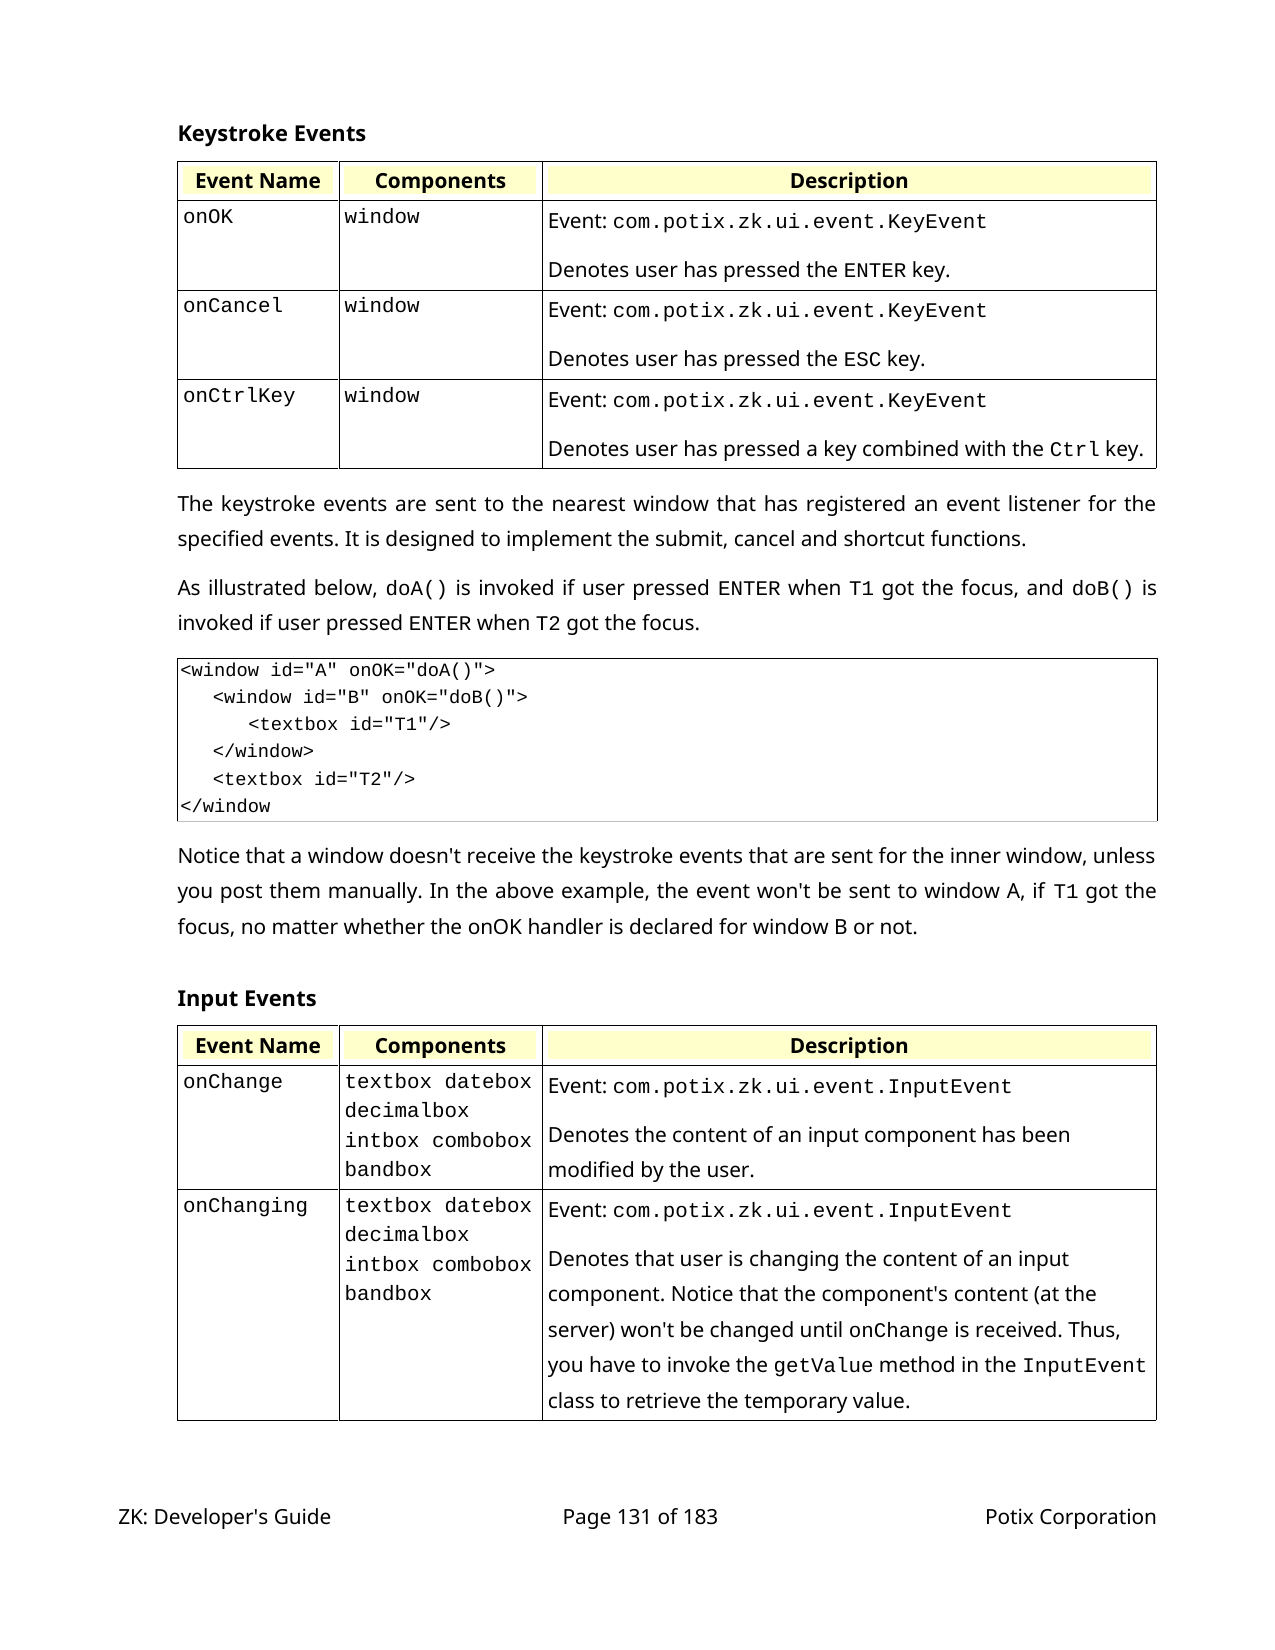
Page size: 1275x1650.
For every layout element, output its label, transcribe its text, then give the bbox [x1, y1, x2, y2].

table_header Components [340, 1026, 542, 1065]
table_header Description [543, 162, 1156, 200]
table_cell window [340, 201, 542, 290]
table_cell onChange [178, 1066, 338, 1189]
table_cell Event: com.potix.zk.ui.event.InputEvent Denotes the content of an input component has been modified by the user. [543, 1066, 1156, 1189]
text As illustrated below, doA() is invoked if user pressed ENTER when T1 got the focus, and doB() is invoked if user pressed ENTER when T2 got the focus. [177, 573, 1157, 637]
text <textbox id="T2"/> [178, 766, 1157, 791]
subtitle Keystroke Events [177, 118, 1157, 148]
table_cell onOK [178, 201, 338, 290]
text </window [178, 793, 1157, 821]
table_cell window [340, 291, 542, 379]
text </window> [178, 739, 1157, 763]
table_cell textbox datebox decimalbox intbox combobox bandbox [340, 1190, 542, 1420]
text <textbox id="T1"/> [178, 712, 1157, 736]
table_cell Event: com.potix.zk.ui.event.InputEvent Denotes that user is changing the content of an input component. Notice that the component's content (at the server) won't be changed until onChange is received. Thus, you have to invoke the getValue method in the InputEvent class to retrieve the temporary value. [543, 1190, 1156, 1420]
table_cell Event: com.potix.zk.ui.event.KeyEvent Denotes user has pressed the ENTER key. [543, 201, 1156, 290]
text The keystroke events are sent to the nearest window that has registered an event listener for the specified events. It is designed to implement the submit, cancel and shortcut functions. [177, 489, 1157, 552]
table_cell onCtrlKey [178, 380, 338, 468]
table_cell Event: com.potix.zk.ui.event.KeyEvent Denotes user has pressed a key combined with the Ctrl key. [543, 380, 1156, 468]
table_cell textbox datebox decimalbox intbox combobox bandbox [340, 1066, 542, 1189]
table_cell onCancel [178, 291, 338, 379]
text <window id="B" onOK="doB()"> [178, 685, 1157, 709]
text Notice that a window doesn't receive the keystroke events that are sent for the inner window, unless you post them manually. In the above example, the event won't be sent to window A, if T1 got the focus, no matter whether the onOK handler is declared for window B or not. [177, 841, 1157, 940]
table_header Event Name [178, 1026, 338, 1065]
table_header Description [543, 1026, 1156, 1065]
table_cell onChanging [178, 1190, 338, 1420]
table_header Event Name [178, 162, 338, 200]
text <window id="A" onOK="doA()"> [178, 659, 1157, 682]
table_header Components [340, 162, 542, 200]
table_cell Event: com.potix.zk.ui.event.KeyEvent Denotes user has pressed the ESC key. [543, 291, 1156, 379]
table_cell window [340, 380, 542, 468]
subtitle Input Events [177, 983, 1157, 1013]
